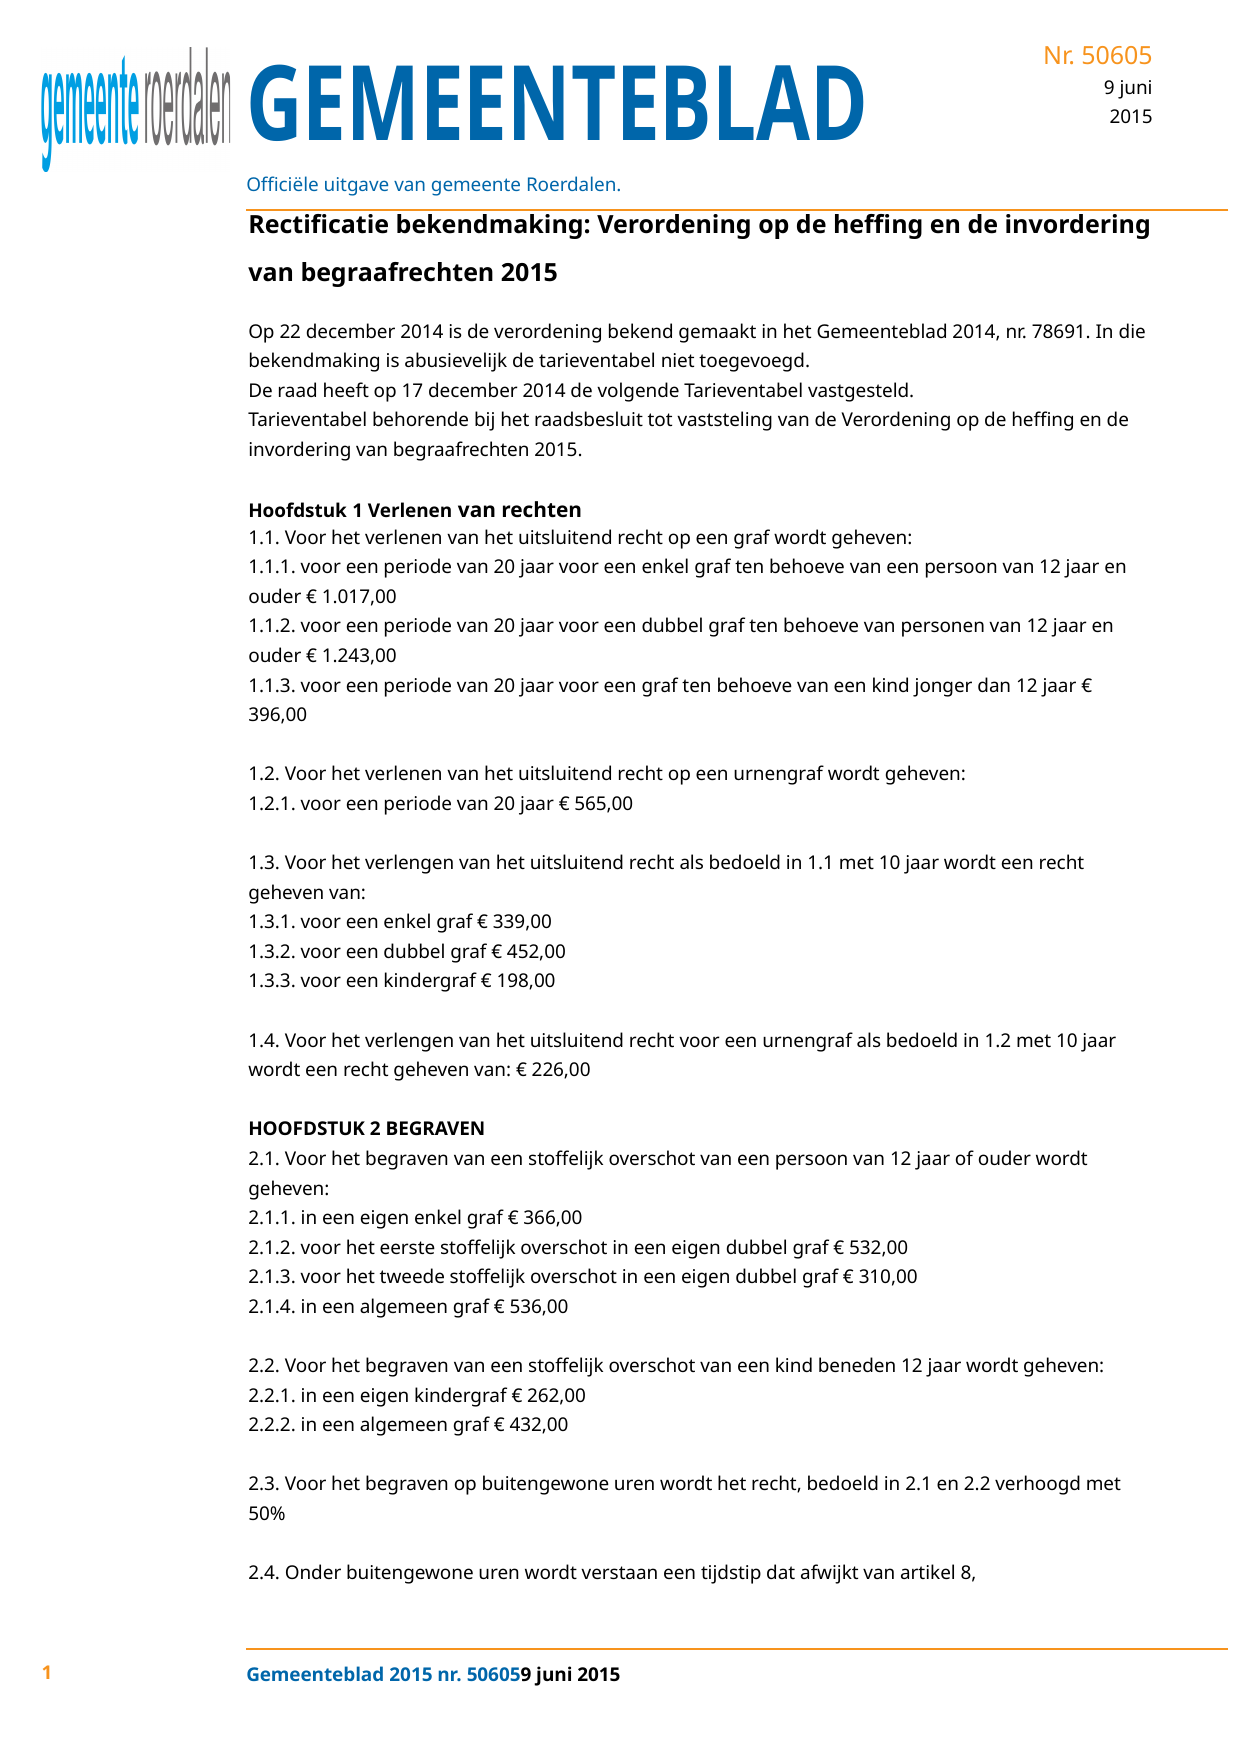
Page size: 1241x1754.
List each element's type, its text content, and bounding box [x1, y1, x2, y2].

text Hoofdstuk 1 Verlenen van rechten [248, 495, 1152, 524]
text 2.1.1. in een eigen enkel graf € 366,00 [248, 1204, 1152, 1230]
text 2.4. Onder buitengewone uren wordt verstaan een tijdstip dat afwijkt van artikel 8, [248, 1559, 1152, 1585]
text 2.1.3. voor het tweede stoffelijk overschot in een eigen dubbel graf € 310,00 [248, 1263, 1152, 1289]
text 2.1.2. voor het eerste stoffelijk overschot in een eigen dubbel graf € 532,00 [248, 1234, 1152, 1259]
text 1.2.1. voor een periode van 20 jaar € 565,00 [248, 790, 1152, 816]
text 2.3. Voor het begraven op buitengewone uren wordt het recht, bedoeld in 2.1 en 2.2 verhoogd met 50% [248, 1471, 1152, 1526]
text 2.1.4. in een algemeen graf € 536,00 [248, 1293, 1152, 1319]
text 1.3. Voor het verlengen van het uitsluitend recht als bedoeld in 1.1 met 10 jaar wordt een recht geheven van: [248, 849, 1152, 904]
text Op 22 december 2014 is de verordening bekend gemaakt in het Gemeenteblad 2014, nr. 78691. In die bekendmaking is abusievelijk de tarieventabel niet toegevoegd. [248, 318, 1152, 373]
text 1.1.3. voor een periode van 20 jaar voor een graf ten behoeve van een kind jonger dan 12 jaar € 396,00 [248, 672, 1152, 727]
text HOOFDSTUK 2 BEGRAVEN [248, 1116, 1152, 1141]
text 2.1. Voor het begraven van een stoffelijk overschot van een persoon van 12 jaar of ouder wordt geheven: [248, 1145, 1152, 1200]
text 1.3.2. voor een dubbel graf € 452,00 [248, 938, 1152, 964]
picture [41, 134, 48, 172]
text 2.2. Voor het begraven van een stoffelijk overschot van een kind beneden 12 jaar wordt geheven: [248, 1352, 1152, 1378]
text 2.2.1. in een eigen kindergraf € 262,00 [248, 1382, 1152, 1407]
text 1.3.1. voor een enkel graf € 339,00 [248, 908, 1152, 934]
text Rectificatie bekendmaking: Verordening op de heffing en de invordering van begraafrechten 2015 [248, 211, 1152, 288]
text De raad heeft op 17 december 2014 de volgende Tarieventabel vastgesteld. [248, 377, 1152, 403]
text Tarieventabel behorende bij het raadsbesluit tot vaststeling van de Verordening op de heffing en de invordering van begraafrechten 2015. [248, 407, 1152, 462]
text 1.4. Voor het verlengen van het uitsluitend recht voor een urnengraf als bedoeld in 1.2 met 10 jaar wordt een recht geheven van: € 226,00 [248, 1027, 1152, 1082]
picture [41, 47, 231, 172]
text 1.2. Voor het verlenen van het uitsluitend recht op een urnengraf wordt geheven: [248, 761, 1152, 786]
text 2.2.2. in een algemeen graf € 432,00 [248, 1411, 1152, 1437]
text 1.3.3. voor een kindergraf € 198,00 [248, 968, 1152, 993]
text 1.1.2. voor een periode van 20 jaar voor een dubbel graf ten behoeve van personen van 12 jaar en ouder € 1.243,00 [248, 613, 1152, 668]
text 1.1. Voor het verlenen van het uitsluitend recht op een graf wordt geheven: [248, 524, 1152, 549]
text 1.1.1. voor een periode van 20 jaar voor een enkel graf ten behoeve van een persoon van 12 jaar en ouder € 1.017,00 [248, 553, 1152, 609]
